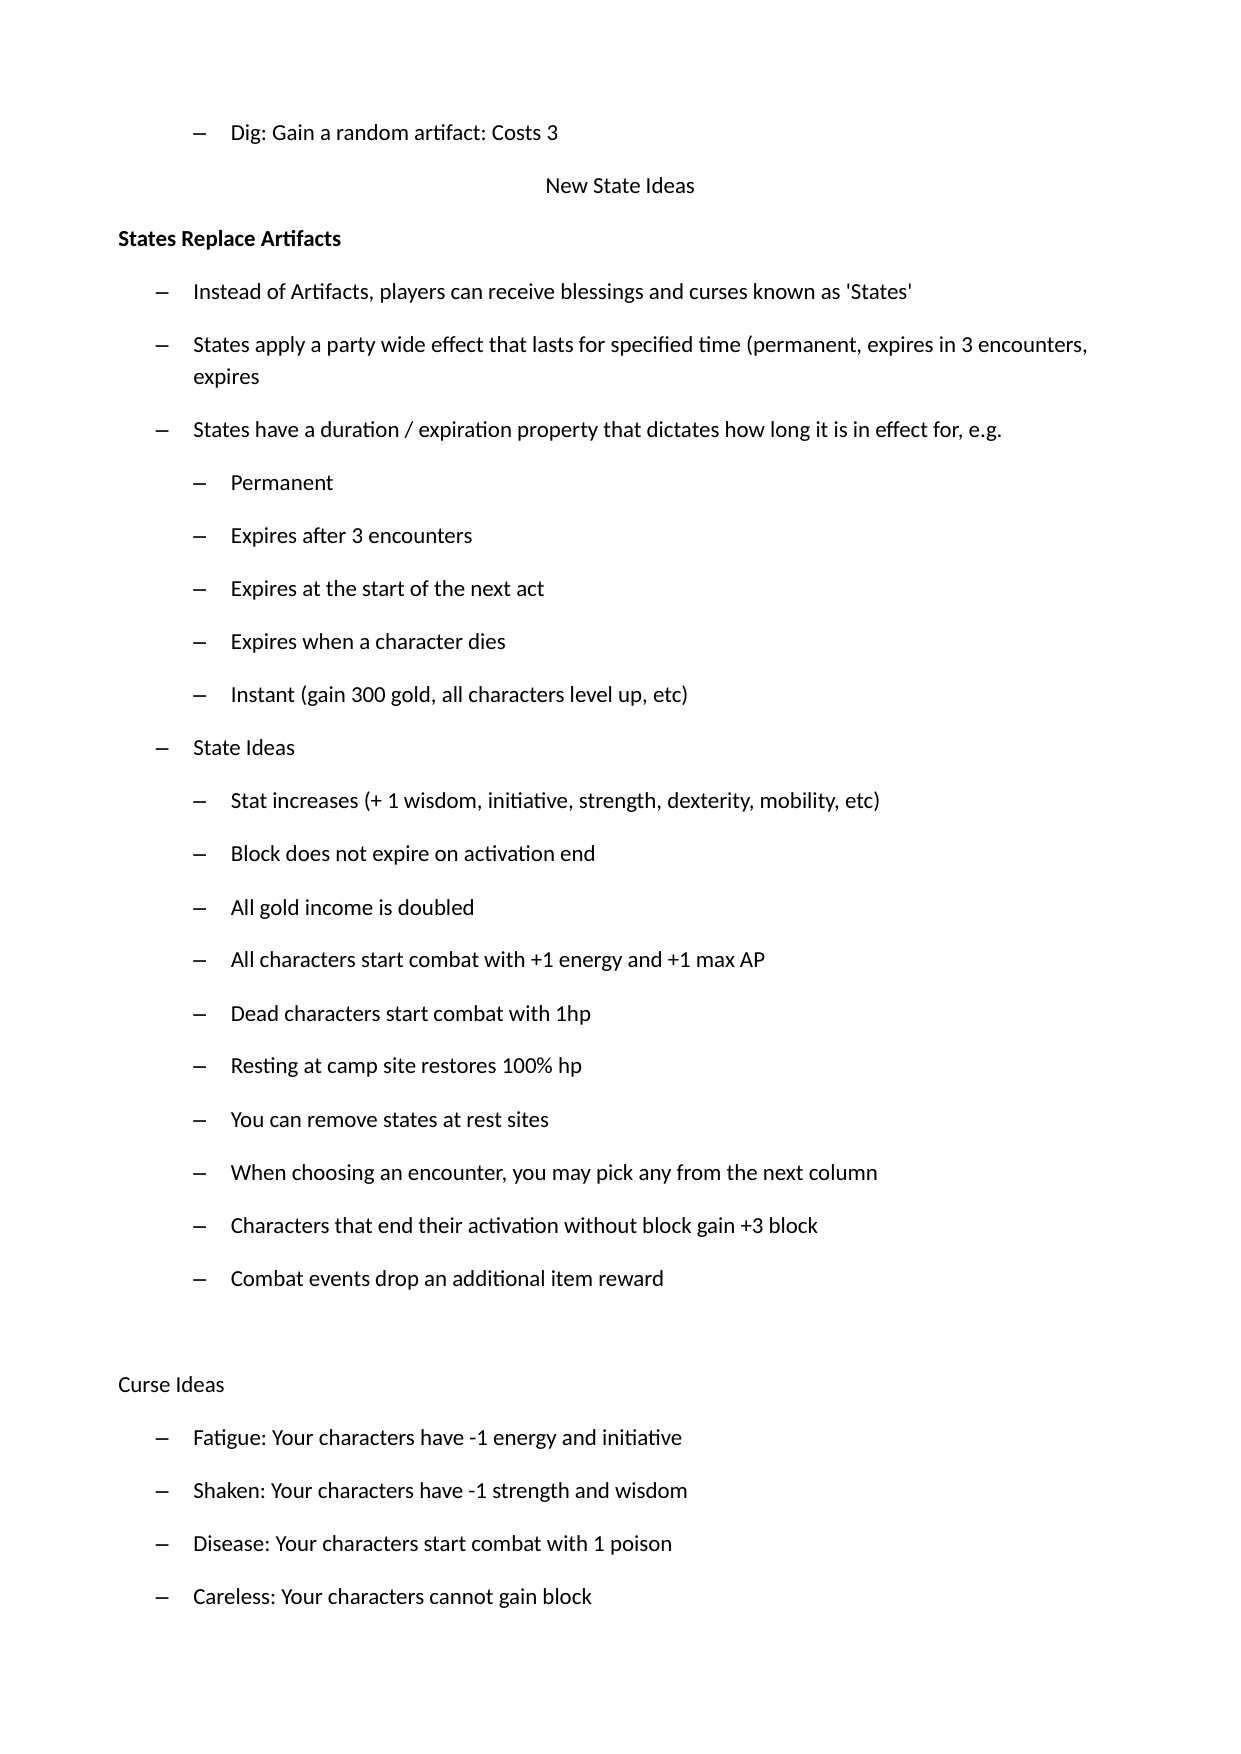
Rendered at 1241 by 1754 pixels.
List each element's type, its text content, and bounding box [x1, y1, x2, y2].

list Combat events drop an additional item reward [193, 1264, 1122, 1292]
list Expires after 3 encounters [193, 521, 1122, 549]
list Dead characters start combat with 1hp [193, 999, 1122, 1027]
list State Ideas [156, 733, 1122, 762]
list Characters that end their activation without block gain +3 block [193, 1211, 1122, 1239]
list Resting at camp site restores 100% hp [193, 1052, 1122, 1080]
list Fatigue: Your characters have -1 energy and initiative [156, 1423, 1122, 1451]
list Instant (gain 300 gold, all characters level up, etc) [193, 681, 1122, 708]
list Shaken: Your characters have -1 strength and wisdom [156, 1476, 1122, 1504]
list Dig: Gain a random artifact: Costs 3 [193, 118, 1122, 146]
list All gold income is doubled [193, 893, 1122, 921]
list Permanent [193, 468, 1122, 496]
list Instead of Artifacts, players can receive blessings and curses known as 'States' [156, 277, 1122, 305]
list Block does not expire on activation end [193, 839, 1122, 868]
text New State Ideas [118, 171, 1122, 199]
list Expires when a character dies [193, 627, 1122, 656]
list You can remove states at rest sites [193, 1105, 1122, 1133]
list Careless: Your characters cannot gain block [156, 1582, 1122, 1610]
list All characters start combat with +1 energy and +1 max AP [193, 946, 1122, 974]
list States apply a party wide effect that lasts for specified time (permanent, expires in 3 encounters, expires [156, 330, 1122, 390]
list Stat increases (+ 1 wisdom, initiative, strength, dexterity, mobility, etc) [193, 787, 1122, 814]
list States have a duration / expiration property that dictates how long it is in effect for, e.g. [156, 415, 1122, 443]
list When choosing an encounter, you may pick any from the next column [193, 1158, 1122, 1186]
list Expires at the start of the next act [193, 574, 1122, 602]
text States Replace Artifacts [118, 224, 1122, 252]
text Curse Ideas [118, 1370, 1122, 1398]
list Disease: Your characters start combat with 1 poison [156, 1529, 1122, 1557]
